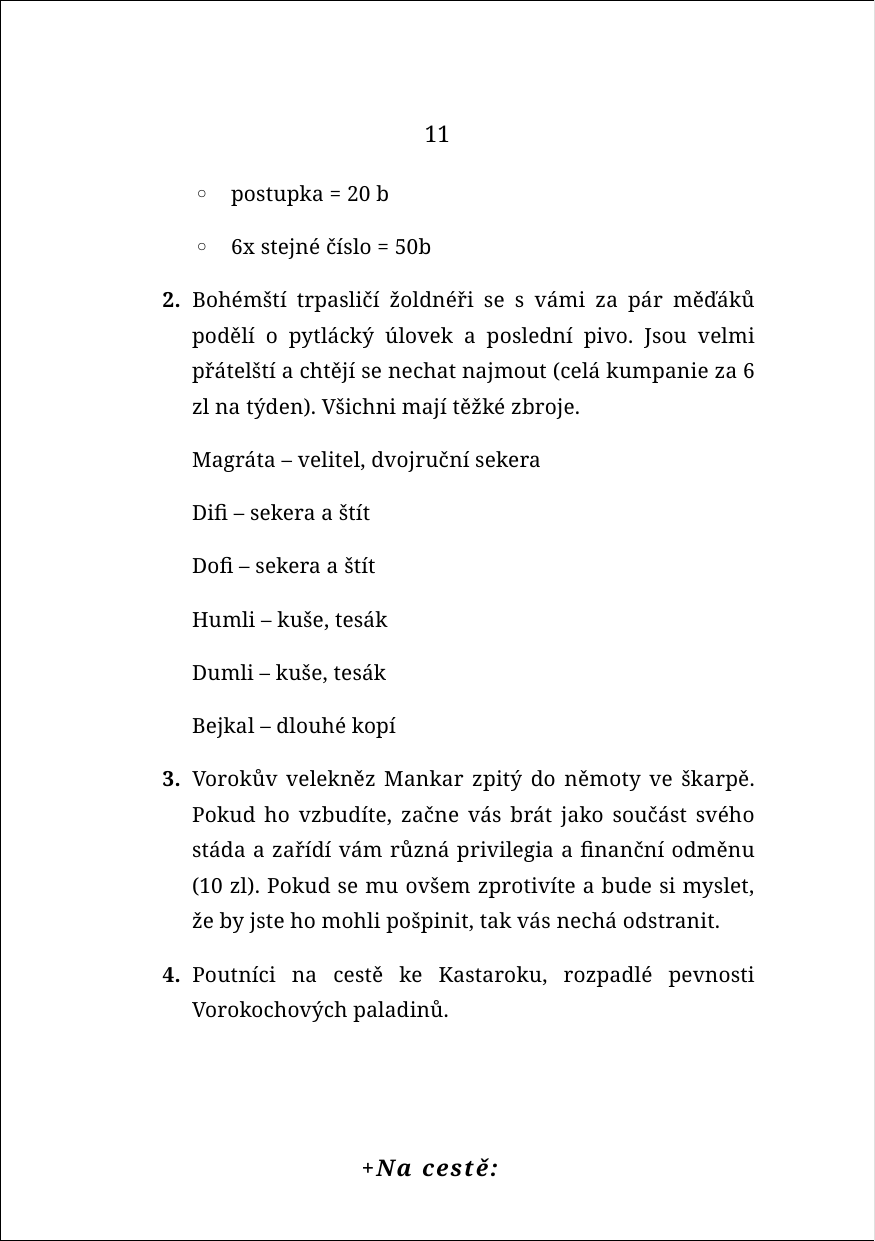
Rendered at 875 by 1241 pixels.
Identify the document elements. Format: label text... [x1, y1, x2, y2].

list Dumli – kuše, tesák [162, 658, 756, 687]
list Humli – kuše, tesák [162, 605, 756, 633]
list Bejkal – dlouhé kopí [162, 711, 756, 740]
list Dofi – sekera a štít [162, 552, 756, 580]
list postupka = 20 b [193, 179, 756, 207]
list Difi – sekera a štít [162, 498, 756, 527]
list 6x stejné číslo = 50b [193, 232, 756, 261]
list Poutníci na cestě ke Kastaroku, rozpadlé pevnosti Vorokochových paladinů. [162, 960, 756, 1024]
list Magráta – velitel, dvojruční sekera [162, 445, 756, 474]
list Vorokův velekněz Mankar zpitý do němoty ve škarpě. Pokud ho vzbudíte, začne vás brát jako součást svého stáda a zařídí vám různá privilegia a finanční odměnu (10 zl). Pokud se mu ovšem zprotivíte a bude si myslet, že by jste ho mohli pošpinit, tak vás nechá odstranit. [162, 764, 756, 935]
list Bohémští trpasličí žoldnéři se s vámi za pár měďáků podělí o pytlácký úlovek a poslední pivo. Jsou velmi přátelští a chtějí se nechat najmout (celá kumpanie za 6 zl na týden). Všichni mají těžké zbroje. [162, 285, 756, 420]
